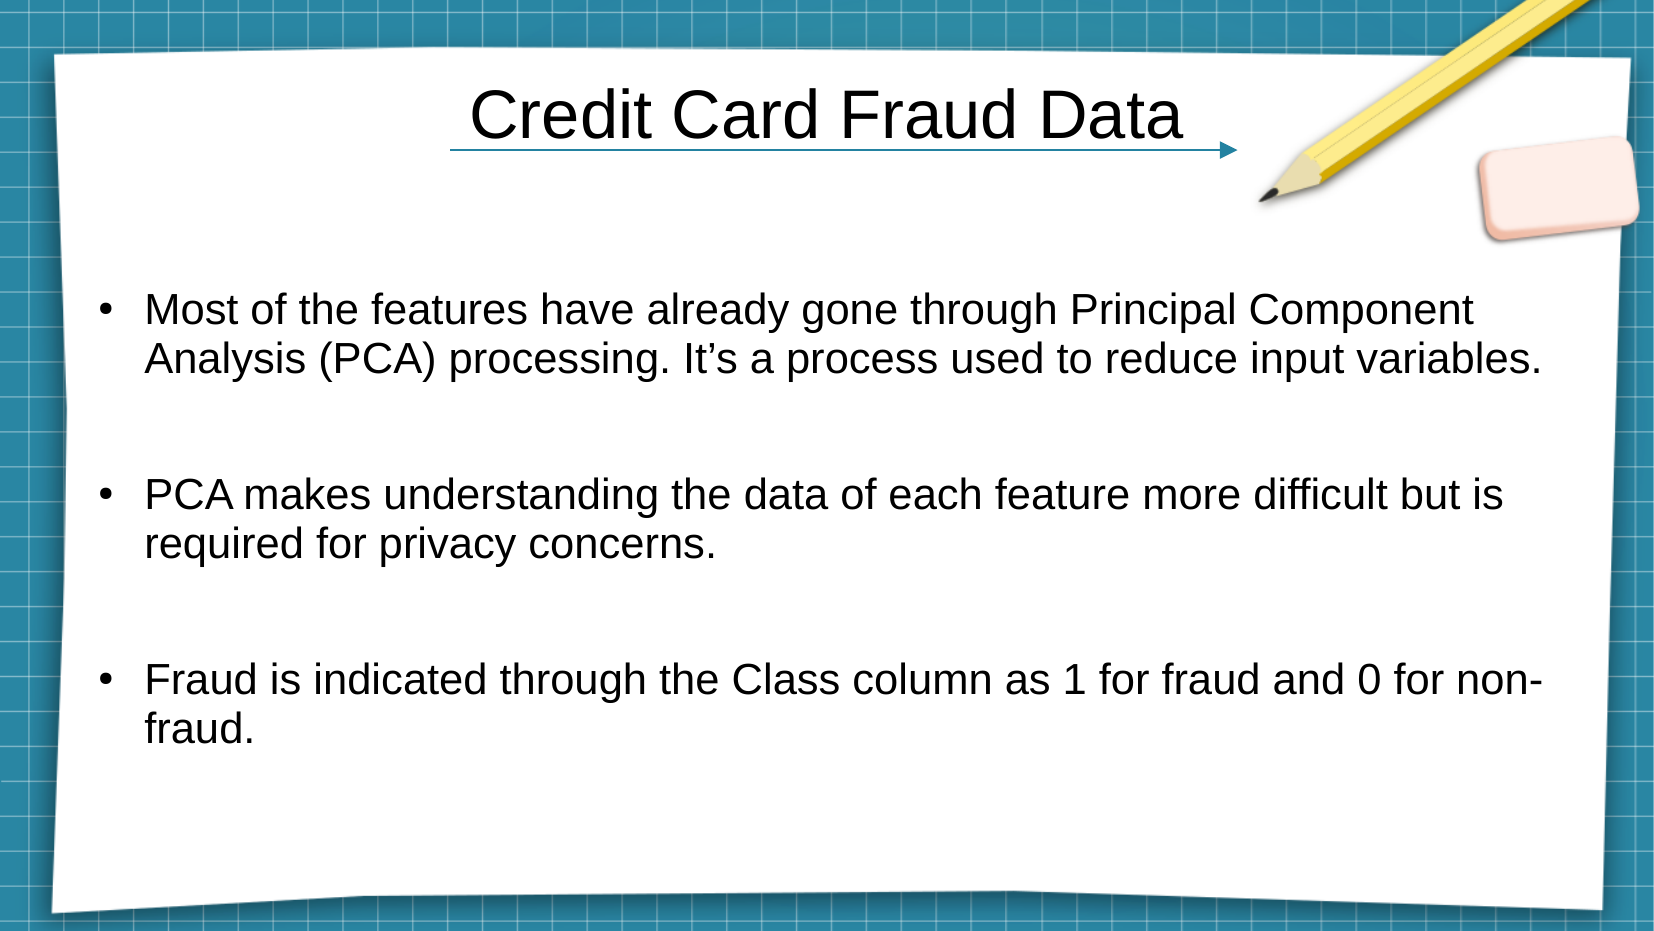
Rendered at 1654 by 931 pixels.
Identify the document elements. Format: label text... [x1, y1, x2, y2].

title Credit Card Fraud Data [82, 37, 1571, 193]
list Most of the features have already gone through Principal Component Analysis (PCA) processing. It’s a process used to reduce input variables. PCA makes understanding the data of each feature more difficult but is required for privacy concerns. Fraud is indicated through the Class column as 1 for fraud and 0 for non-fraud. [82, 217, 1571, 758]
picture [0, 0, 1654, 931]
